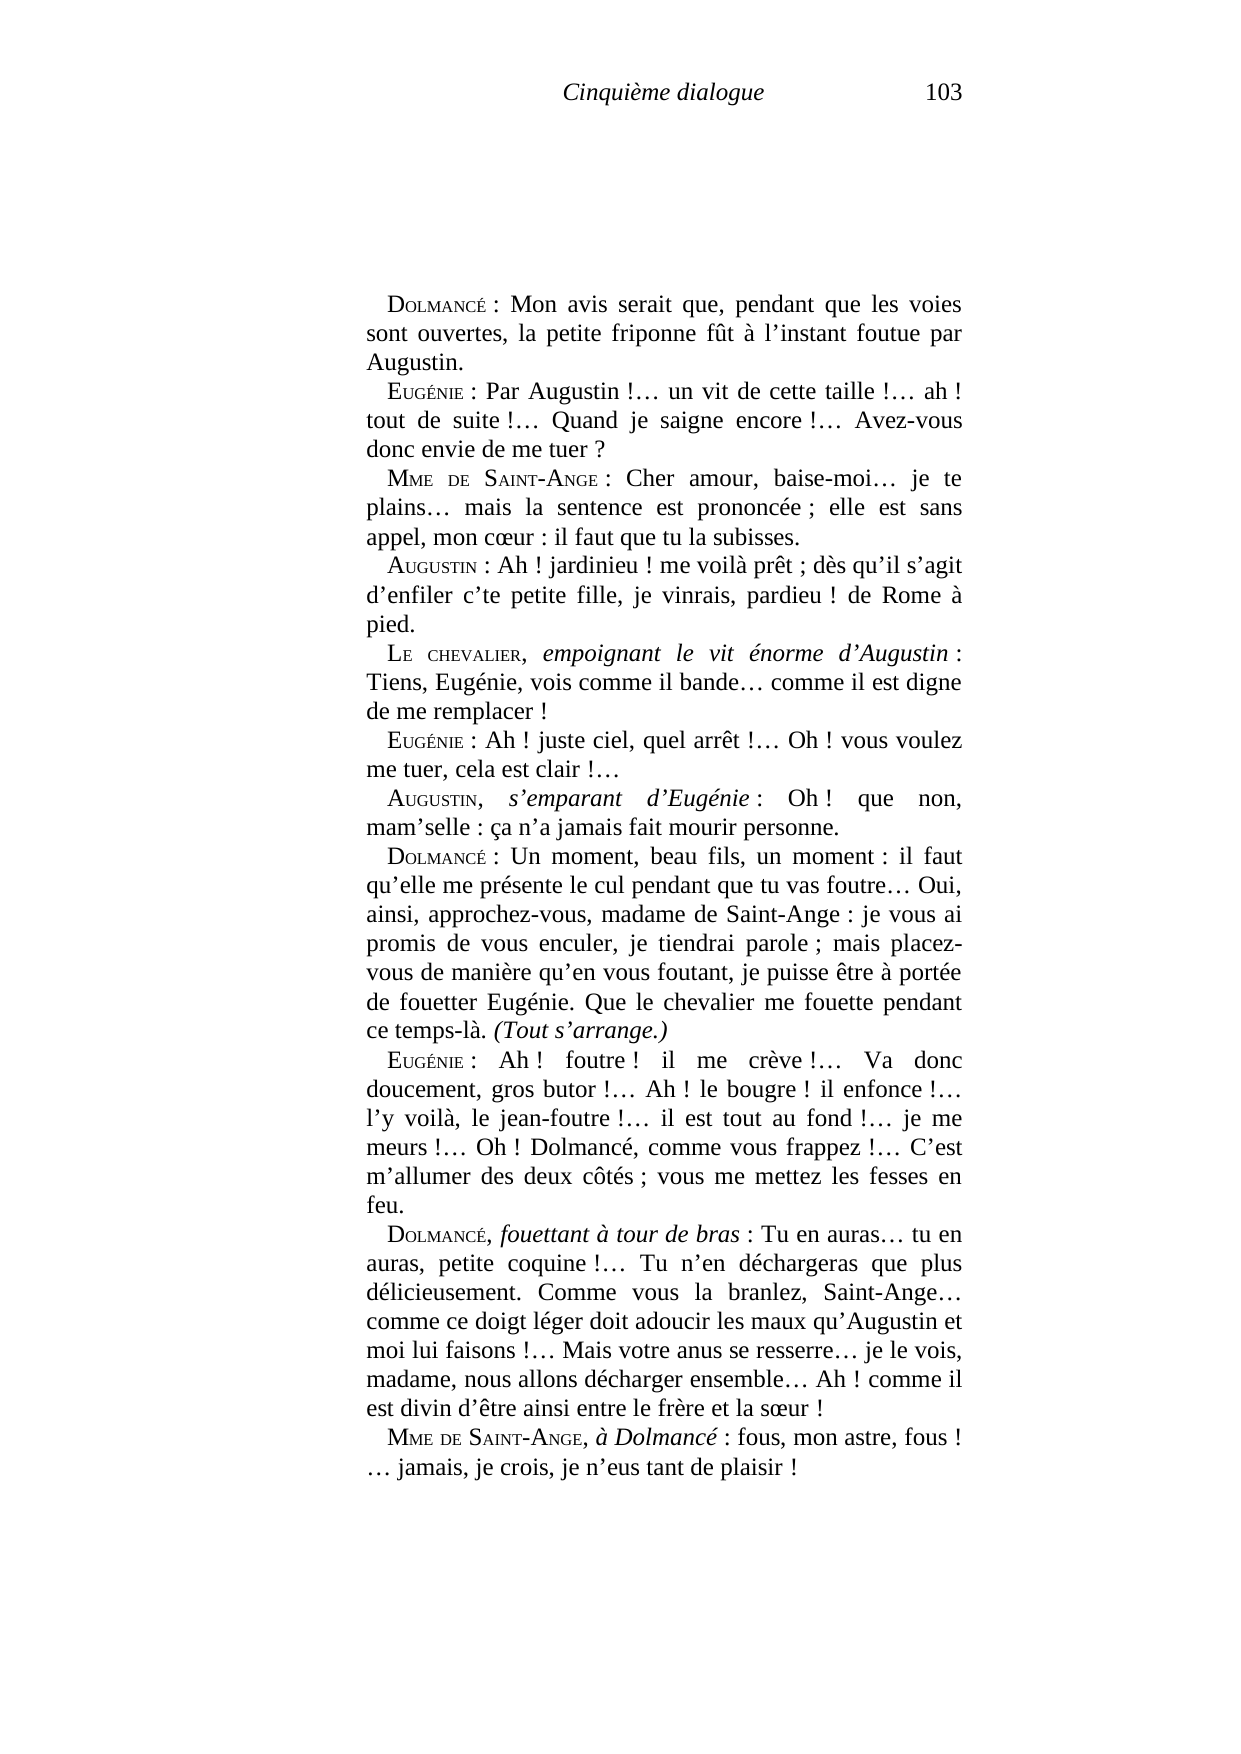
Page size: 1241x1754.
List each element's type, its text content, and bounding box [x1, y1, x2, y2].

text Dolmancé : Un moment, beau fils, un moment : il faut qu’elle me présente le cul pendant que tu vas foutre… Oui, ainsi, approchez-vous, madame de Saint-Ange : je vous ai promis de vous enculer, je tiendrai parole ; mais placez-vous de manière qu’en vous foutant, je puisse être à portée de fouetter Eugénie. Que le chevalier me fouette pendant ce temps-là. (Tout s’arrange.) [366, 841, 962, 1044]
text Mme de Saint-Ange : Cher amour, baise-moi… je te plains… mais la sentence est prononcée ; elle est sans appel, mon cœur : il faut que tu la subisses. [366, 463, 962, 550]
text Eugénie : Par Augustin !… un vit de cette taille !… ah ! tout de suite !… Quand je saigne encore !… Avez-vous donc envie de me tuer ? [366, 376, 962, 463]
text Le chevalier, empoignant le vit énorme d’Augustin : Tiens, Eugénie, vois comme il bande… comme il est digne de me remplacer ! [366, 638, 962, 725]
text Eugénie : Ah ! foutre ! il me crève !… Va donc doucement, gros butor !… Ah ! le bougre ! il enfonce !… l’y voilà, le jean-foutre !… il est tout au fond !… je me meurs !… Oh ! Dolmancé, comme vous frappez !… C’est m’allumer des deux côtés ; vous me mettez les fesses en feu. [366, 1044, 962, 1219]
text Augustin : Ah ! jardinieu ! me voilà prêt ; dès qu’il s’agit d’enfiler c’te petite fille, je vinrais, pardieu ! de Rome à pied. [366, 550, 962, 638]
text Augustin, s’emparant d’Eugénie : Oh ! que non, mam’selle : ça n’a jamais fait mourir personne. [366, 783, 962, 841]
text Mme de Saint-Ange, à Dolmancé : fous, mon astre, fous !… jamais, je crois, je n’eus tant de plaisir ! [366, 1422, 962, 1480]
text Eugénie : Ah ! juste ciel, quel arrêt !… Oh ! vous voulez me tuer, cela est clair !… [366, 725, 962, 783]
text Dolmancé, fouettant à tour de bras : Tu en auras… tu en auras, petite coquine !… Tu n’en déchargeras que plus délicieusement. Comme vous la branlez, Saint-Ange… comme ce doigt léger doit adoucir les maux qu’Augustin et moi lui faisons !… Mais votre anus se resserre… je le vois, madame, nous allons décharger ensemble… Ah ! comme il est divin d’être ainsi entre le frère et la sœur ! [366, 1219, 962, 1422]
text Dolmancé : Mon avis serait que, pendant que les voies sont ouvertes, la petite friponne fût à l’instant foutue par Augustin. [366, 289, 962, 376]
